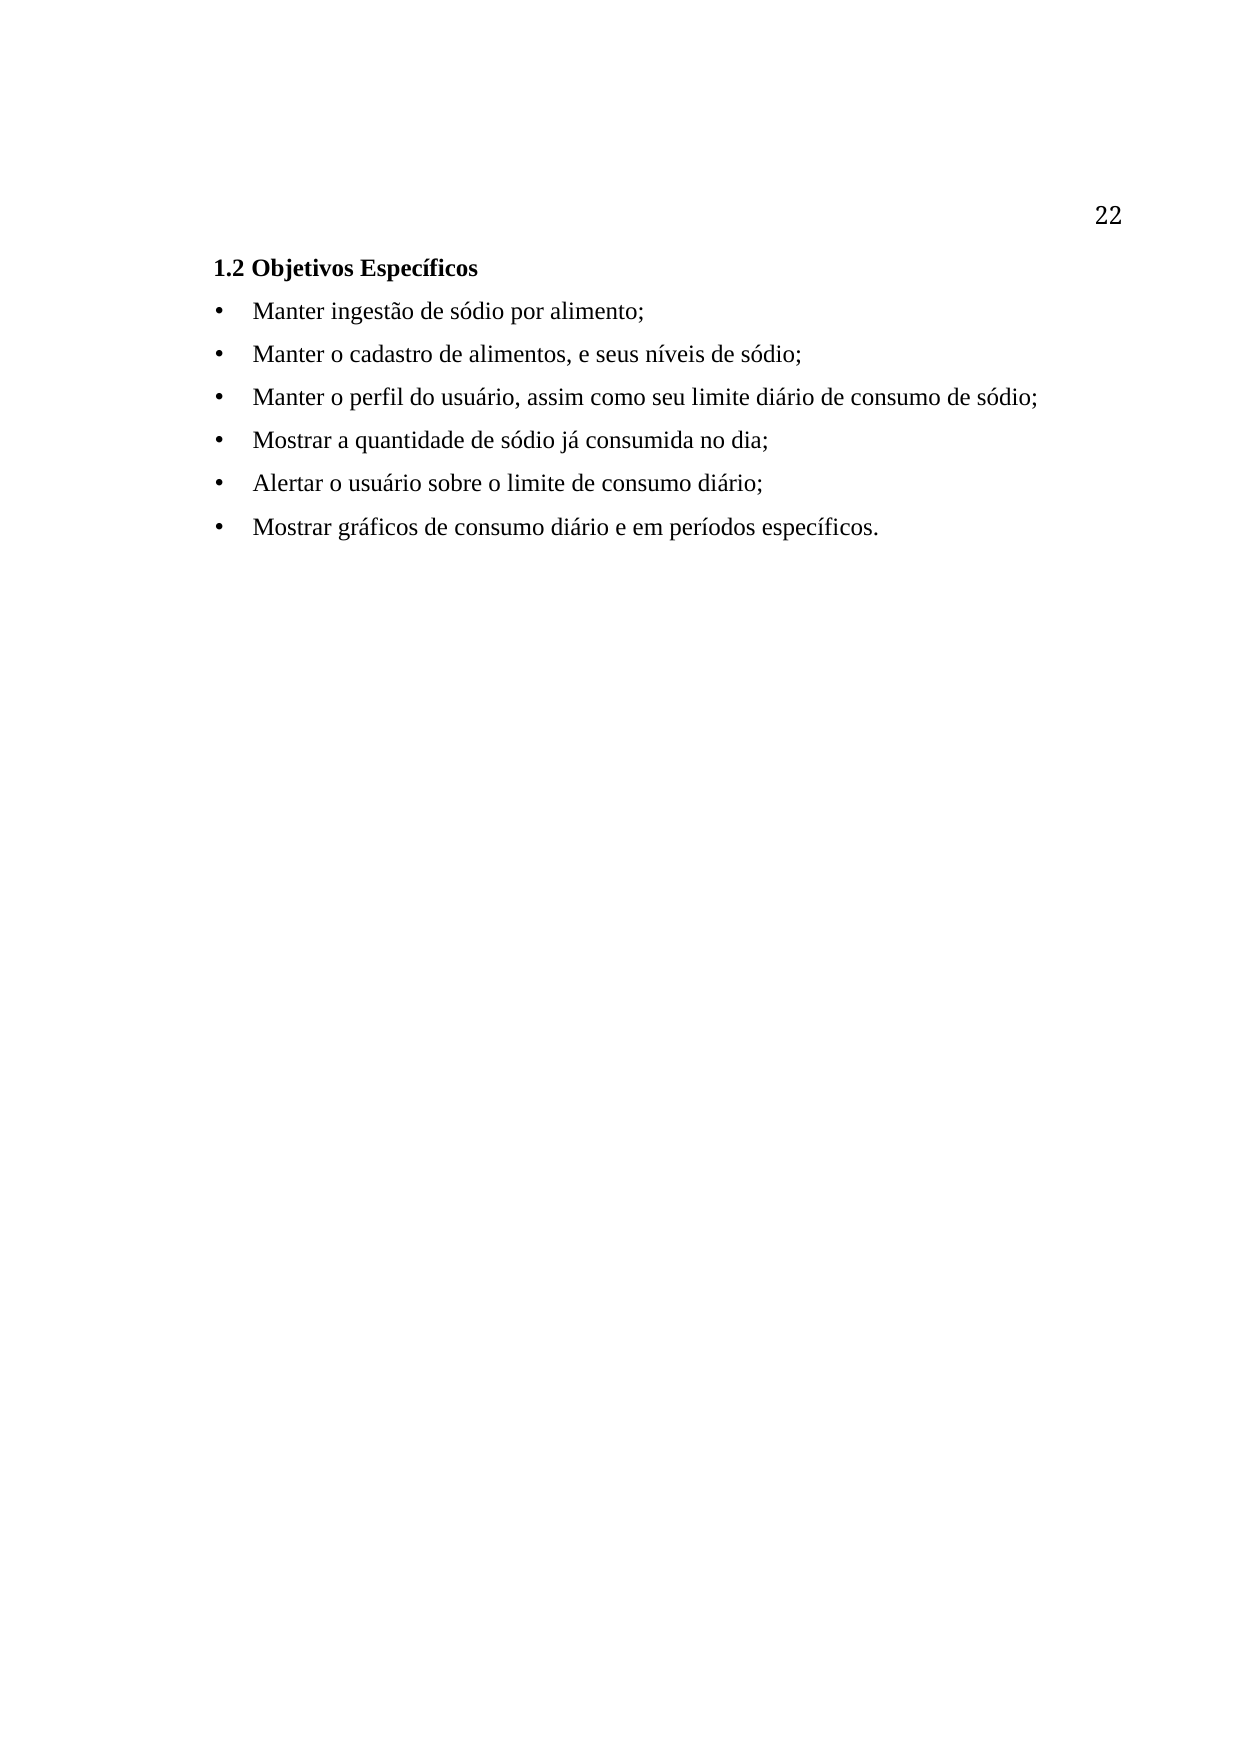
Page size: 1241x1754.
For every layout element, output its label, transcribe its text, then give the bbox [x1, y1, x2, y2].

list Manter o cadastro de alimentos, e seus níveis de sódio; [215, 339, 1122, 368]
list Mostrar a quantidade de sódio já consumida no dia; [215, 425, 1122, 454]
subtitle Objetivos Específicos [207, 253, 1122, 282]
list Alertar o usuário sobre o limite de consumo diário; [215, 468, 1122, 497]
list Manter ingestão de sódio por alimento; [215, 296, 1122, 325]
list Mostrar gráficos de consumo diário e em períodos específicos. [215, 512, 1122, 540]
list Manter o perfil do usuário, assim como seu limite diário de consumo de sódio; [215, 382, 1122, 411]
